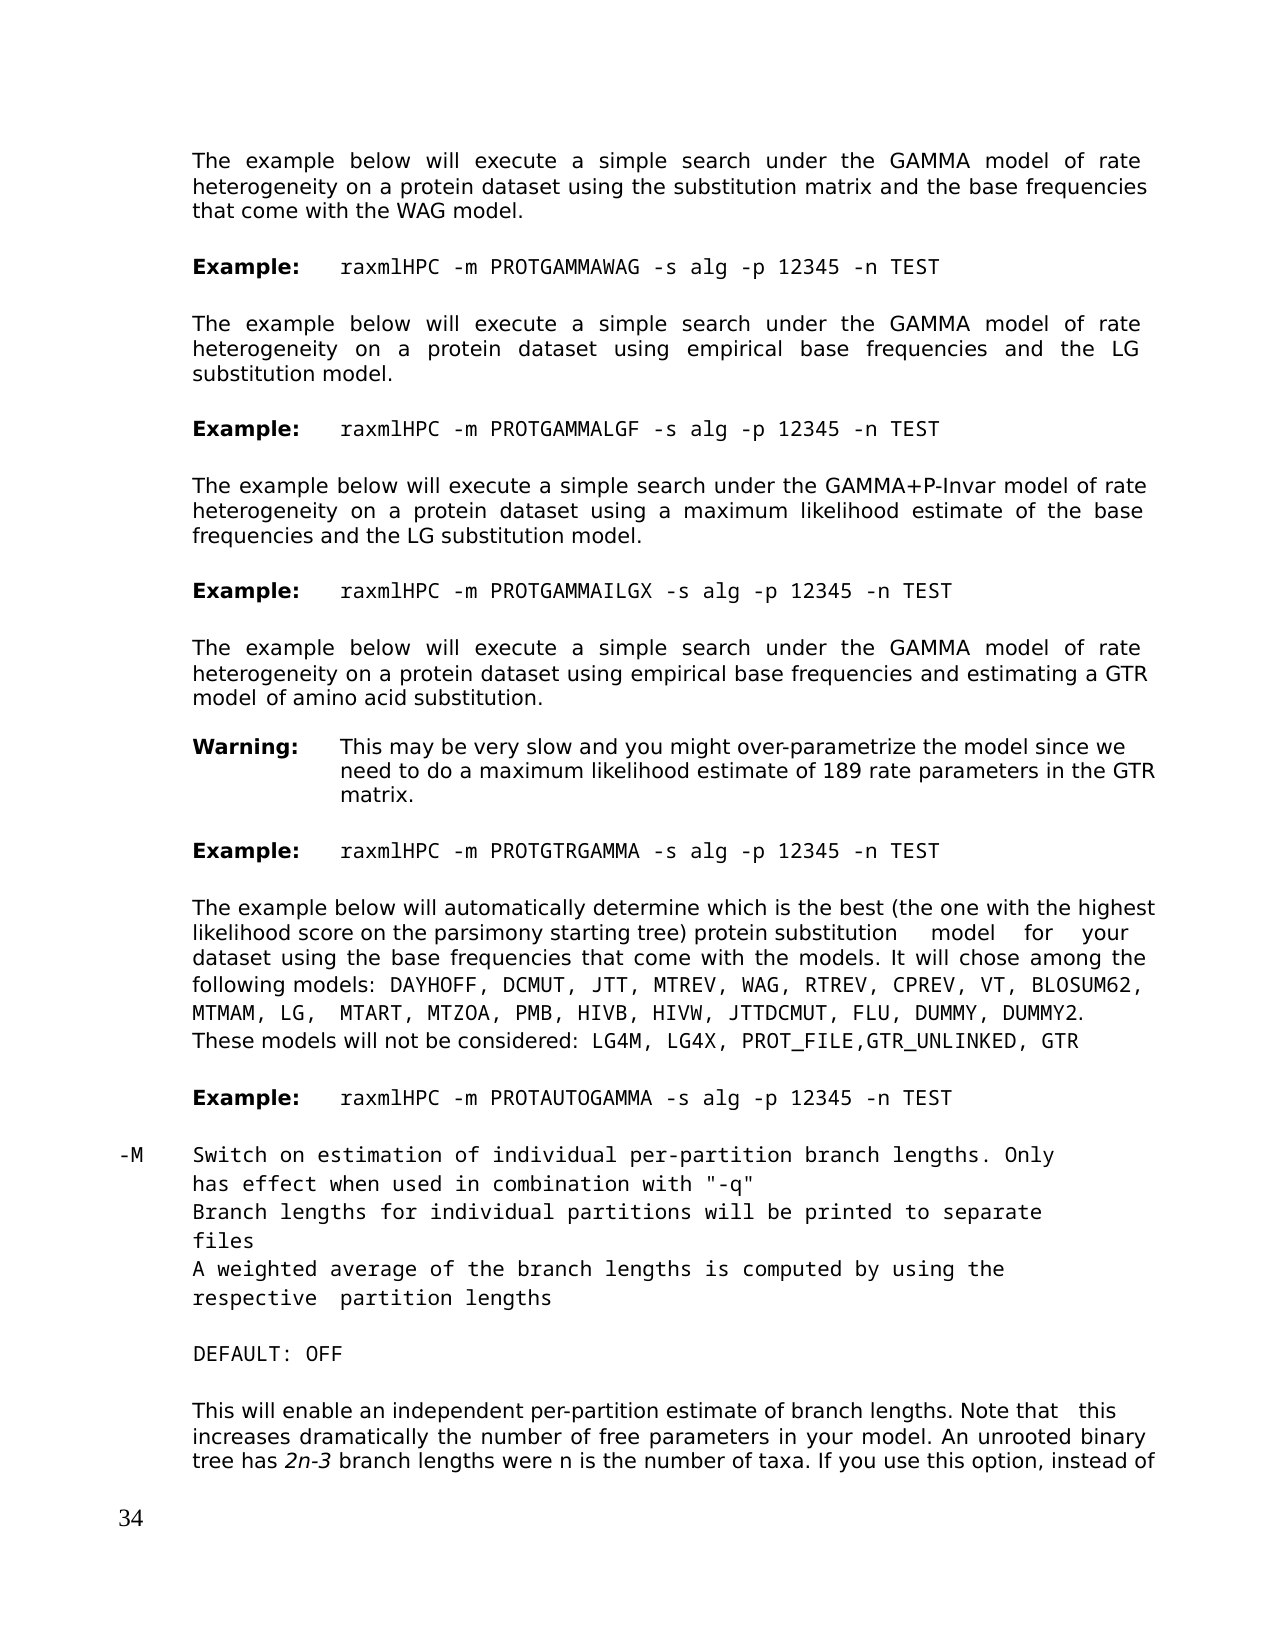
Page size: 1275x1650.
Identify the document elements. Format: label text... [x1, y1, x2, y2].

text The example below will automatically determine which is the best (the one with the highest likelihood score on the parsimony starting tree) protein substitution model for your dataset using the base frequencies that come with the models. It will chose among the following models: DAYHOFF, DCMUT, JTT, MTREV, WAG, RTREV, CPREV, VT, BLOSUM62, MTMAM, LG, MTART, MTZOA, PMB, HIVB, HIVW, JTTDCMUT, FLU, DUMMY, DUMMY2. [118, 893, 1157, 1027]
text The example below will execute a simple search under the GAMMA model of rate heterogeneity on a protein dataset using the substitution matrix and the base frequencies that come with the WAG model. [118, 147, 1157, 223]
text The example below will execute a simple search under the GAMMA model of rate heterogeneity on a protein dataset using empirical base frequencies and estimating a GTR model of amino acid substitution. [118, 633, 1157, 710]
text These models will not be considered: LG4M, LG4X, PROT_FILE,GTR_UNLINKED, GTR [118, 1027, 1157, 1055]
text Branch lengths for individual partitions will be printed to separate files [118, 1197, 1157, 1254]
text The example below will execute a simple search under the GAMMA+P-Invar model of rate heterogeneity on a protein dataset using a maximum likelihood estimate of the base frequencies and the LG substitution model. [118, 471, 1157, 548]
text Example: raxmlHPC -m PROTGAMMALGF -s alg -p 12345 -n TEST [118, 414, 1157, 443]
text Warning: This may be very slow and you might over-parametrize the model since we need to do a maximum likelihood estimate of 189 rate parameters in the GTR matrix. [118, 735, 1157, 807]
text This will enable an independent per-partition estimate of branch lengths. Note that this increases dramatically the number of free parameters in your model. An unrooted binary tree has 2n-3 branch lengths were n is the number of taxa. If you use this option, instead of [118, 1396, 1157, 1473]
text Example: raxmlHPC -m PROTAUTOGAMMA -s alg -p 12345 -n TEST [118, 1083, 1157, 1112]
text The example below will execute a simple search under the GAMMA model of rate heterogeneity on a protein dataset using empirical base frequencies and the LG substitution model. [118, 309, 1157, 386]
text Example: raxmlHPC -m PROTGAMMAWAG -s alg -p 12345 -n TEST [118, 252, 1157, 280]
text A weighted average of the branch lengths is computed by using the respective partition lengths [118, 1254, 1157, 1311]
text -M Switch on estimation of individual per-partition branch lengths. Only has effect when used in combination with "-q" [118, 1140, 1157, 1197]
text Example: raxmlHPC -m PROTGAMMAILGX -s alg -p 12345 -n TEST [118, 577, 1157, 605]
text DEFAULT: OFF [118, 1339, 1157, 1368]
text Example: raxmlHPC -m PROTGTRGAMMA -s alg -p 12345 -n TEST [118, 836, 1157, 864]
